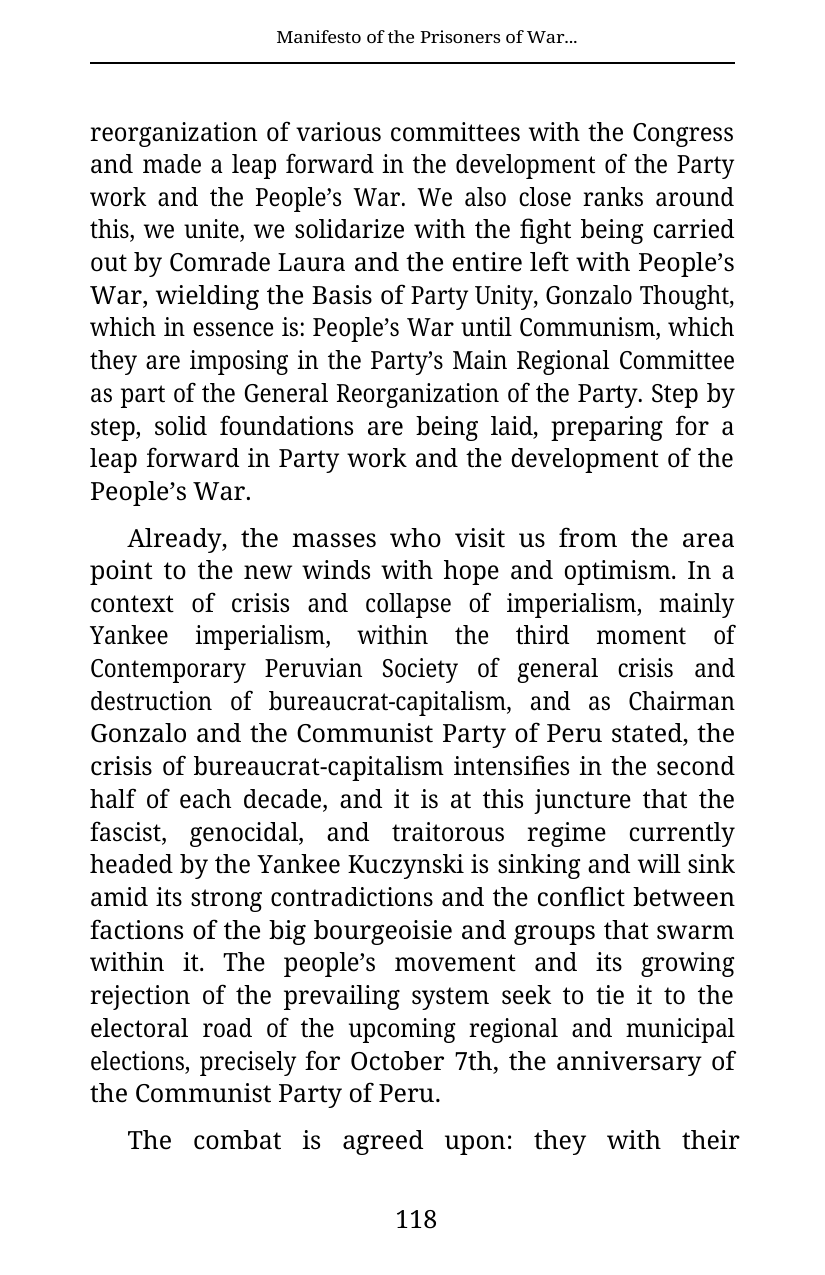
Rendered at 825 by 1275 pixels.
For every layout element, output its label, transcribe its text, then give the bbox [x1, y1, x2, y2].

text The combat is agreed upon: they with their [90, 1123, 740, 1156]
text Manifesto of the Prisoners of War... [276, 26, 752, 48]
text reorganization of various committees with the Congress and made a leap forward in the development of the Party work and the People’s War. We also close ranks around this, we unite, we solidarize with the fight being carried out by Comrade Laura and the entire left with People’s War, wielding the Basis of Party Unity, Gonzalo Thought, which in essence is: People’s War until Communism, which they are imposing in the Party’s Main Regional Committee as part of the General Reorganization of the Party. Step by step, solid foundations are being laid, preparing for a leap forward in Party work and the development of the People’s War. [90, 115, 735, 508]
text Already, the masses who visit us from the area point to the new winds with hope and optimism. In a context of crisis and collapse of imperialism, mainly Yankee imperialism, within the third moment of Contemporary Peruvian Society of general crisis and destruction of bureaucrat-capitalism, and as Chairman Gonzalo and the Communist Party of Peru stated, the crisis of bureaucrat-capitalism intensifies in the second half of each decade, and it is at this juncture that the fascist, genocidal, and traitorous regime currently headed by the Yankee Kuczynski is sinking and will sink amid its strong contradictions and the conflict between factions of the big bourgeoisie and groups that swarm within it. The people’s movement and its growing rejection of the prevailing system seek to tie it to the electoral road of the upcoming regional and municipal elections, precisely for October 7th, the anniversary of the Communist Party of Peru. [90, 521, 735, 1110]
